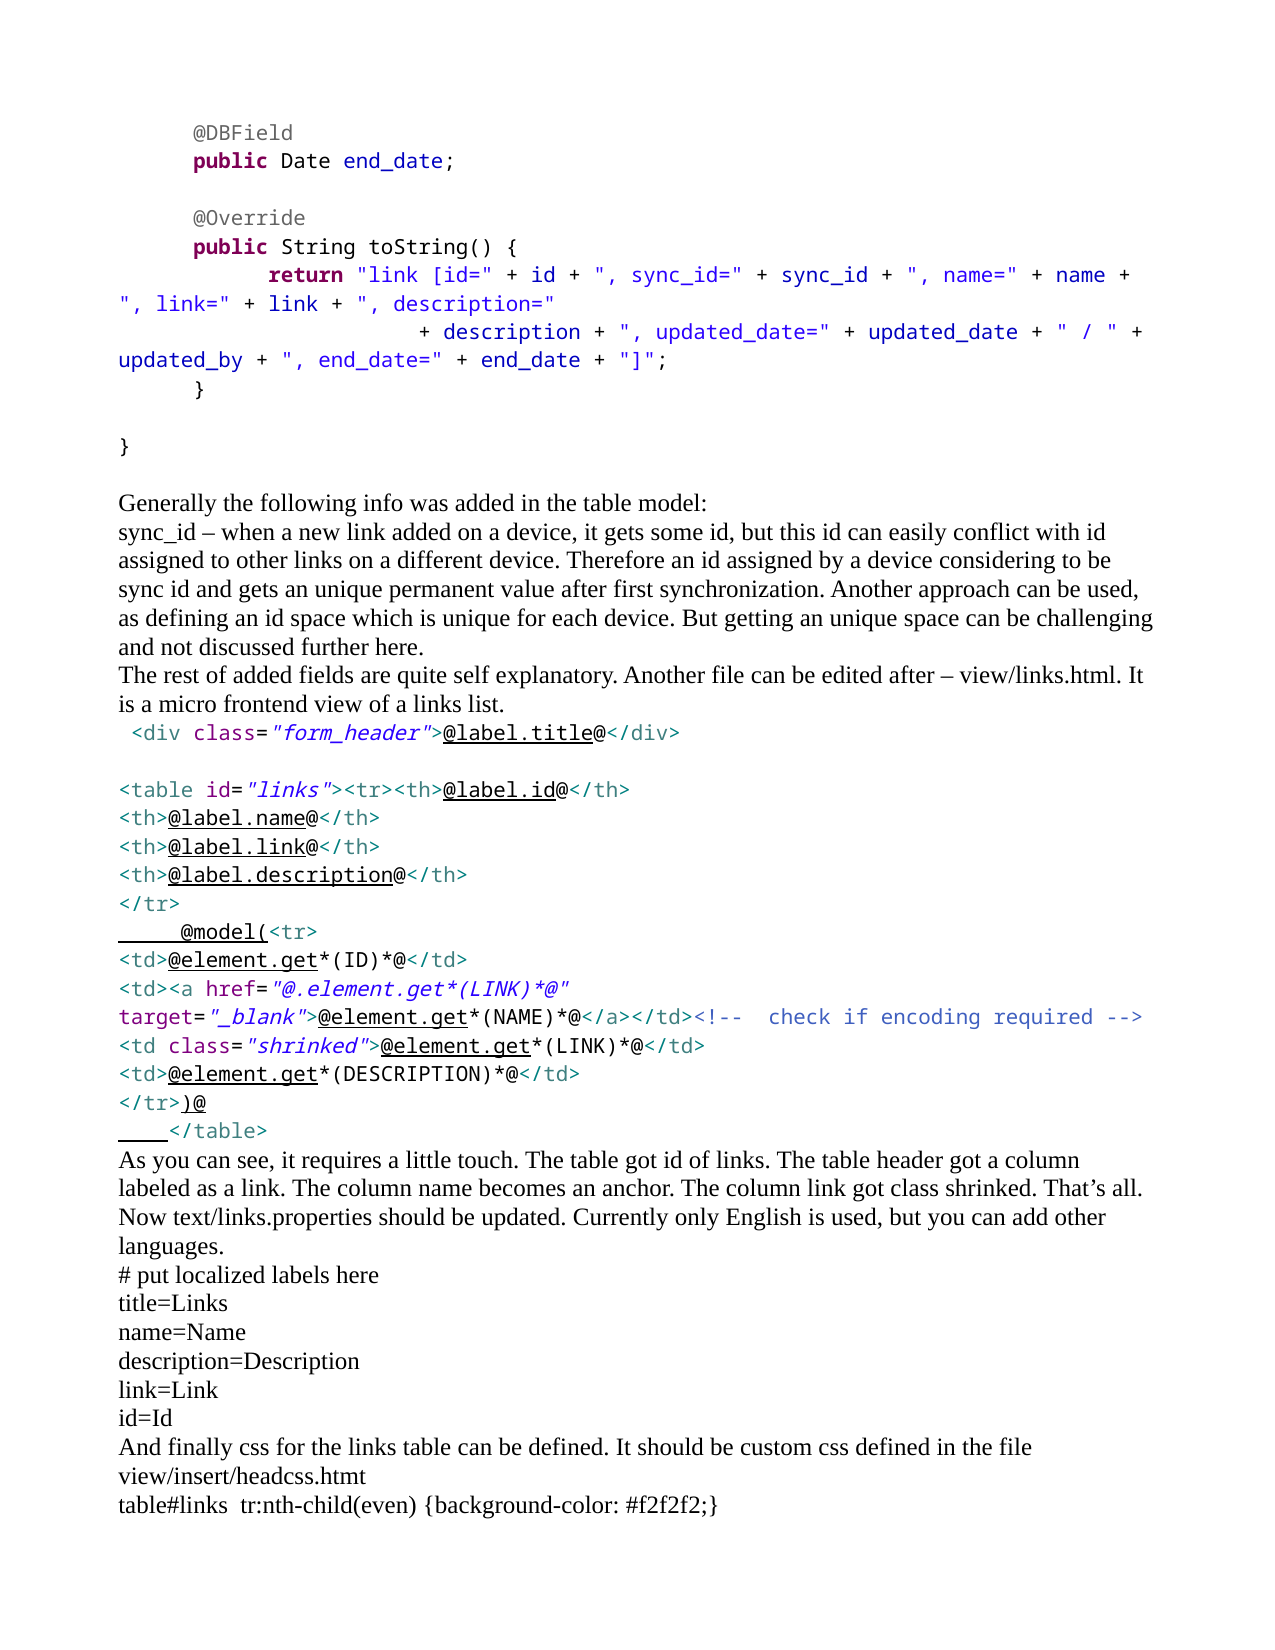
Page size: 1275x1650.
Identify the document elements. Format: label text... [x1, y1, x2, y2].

text <td>@element.get*(DESCRIPTION)*@</td> [118, 1059, 1157, 1088]
text @Override [118, 203, 1157, 232]
text Now text/links.properties should be updated. Currently only English is used, but you can add other languages. [118, 1202, 1157, 1260]
text Generally the following info was added in the table model: [118, 488, 1157, 517]
text public String toString() { [118, 232, 1157, 260]
text </table> [118, 1116, 1157, 1145]
text <div class="form_header">@label.title@</div> [118, 718, 1157, 747]
text <td><a href="@.element.get*(LINK)*@" target="_blank">@element.get*(NAME)*@</a></td><!-- check if encoding required --> [118, 974, 1157, 1031]
text return "link [id=" + id + ", sync_id=" + sync_id + ", name=" + name + ", link=" + link + ", description=" [118, 260, 1157, 317]
text </tr> [118, 889, 1157, 917]
text <th>@label.link@</th> [118, 832, 1157, 860]
text <th>@label.description@</th> [118, 860, 1157, 889]
text title=Links [118, 1288, 1157, 1317]
text The rest of added fields are quite self explanatory. Another file can be edited after – view/links.html. It is a micro frontend view of a links list. [118, 661, 1157, 718]
text @DBField [118, 118, 1157, 147]
text link=Link [118, 1375, 1157, 1403]
text id=Id [118, 1403, 1157, 1432]
text And finally css for the links table can be defined. It should be custom css defined in the file view/insert/headcss.htmt [118, 1432, 1157, 1490]
text description=Description [118, 1346, 1157, 1375]
text sync_id – when a new link added on a device, it gets some id, but this id can easily conflict with id assigned to other links on a different device. Therefore an id assigned by a device considering to be sync id and gets an unique permanent value after first synchronization. Another approach can be used, as defining an id space which is unique for each device. But getting an unique space can be challenging and not discussed further here. [118, 517, 1157, 661]
text </tr>)@ [118, 1088, 1157, 1116]
text name=Name [118, 1317, 1157, 1346]
text public Date end_date; [118, 147, 1157, 175]
text } [118, 374, 1157, 402]
text As you can see, it requires a little touch. The table got id of links. The table header got a column labeled as a link. The column name becomes an anchor. The column link got class shrinked. That’s all. [118, 1145, 1157, 1202]
text <td class="shrinked">@element.get*(LINK)*@</td> [118, 1031, 1157, 1059]
text } [118, 431, 1157, 459]
text <th>@label.name@</th> [118, 803, 1157, 832]
text table#links tr:nth-child(even) {background-color: #f2f2f2;} [118, 1490, 1157, 1518]
text <td>@element.get*(ID)*@</td> [118, 946, 1157, 974]
text @model(<tr> [118, 917, 1157, 946]
text + description + ", updated_date=" + updated_date + " / " + updated_by + ", end_date=" + end_date + "]"; [118, 317, 1157, 374]
text <table id="links"><tr><th>@label.id@</th> [118, 775, 1157, 803]
text # put localized labels here [118, 1260, 1157, 1288]
